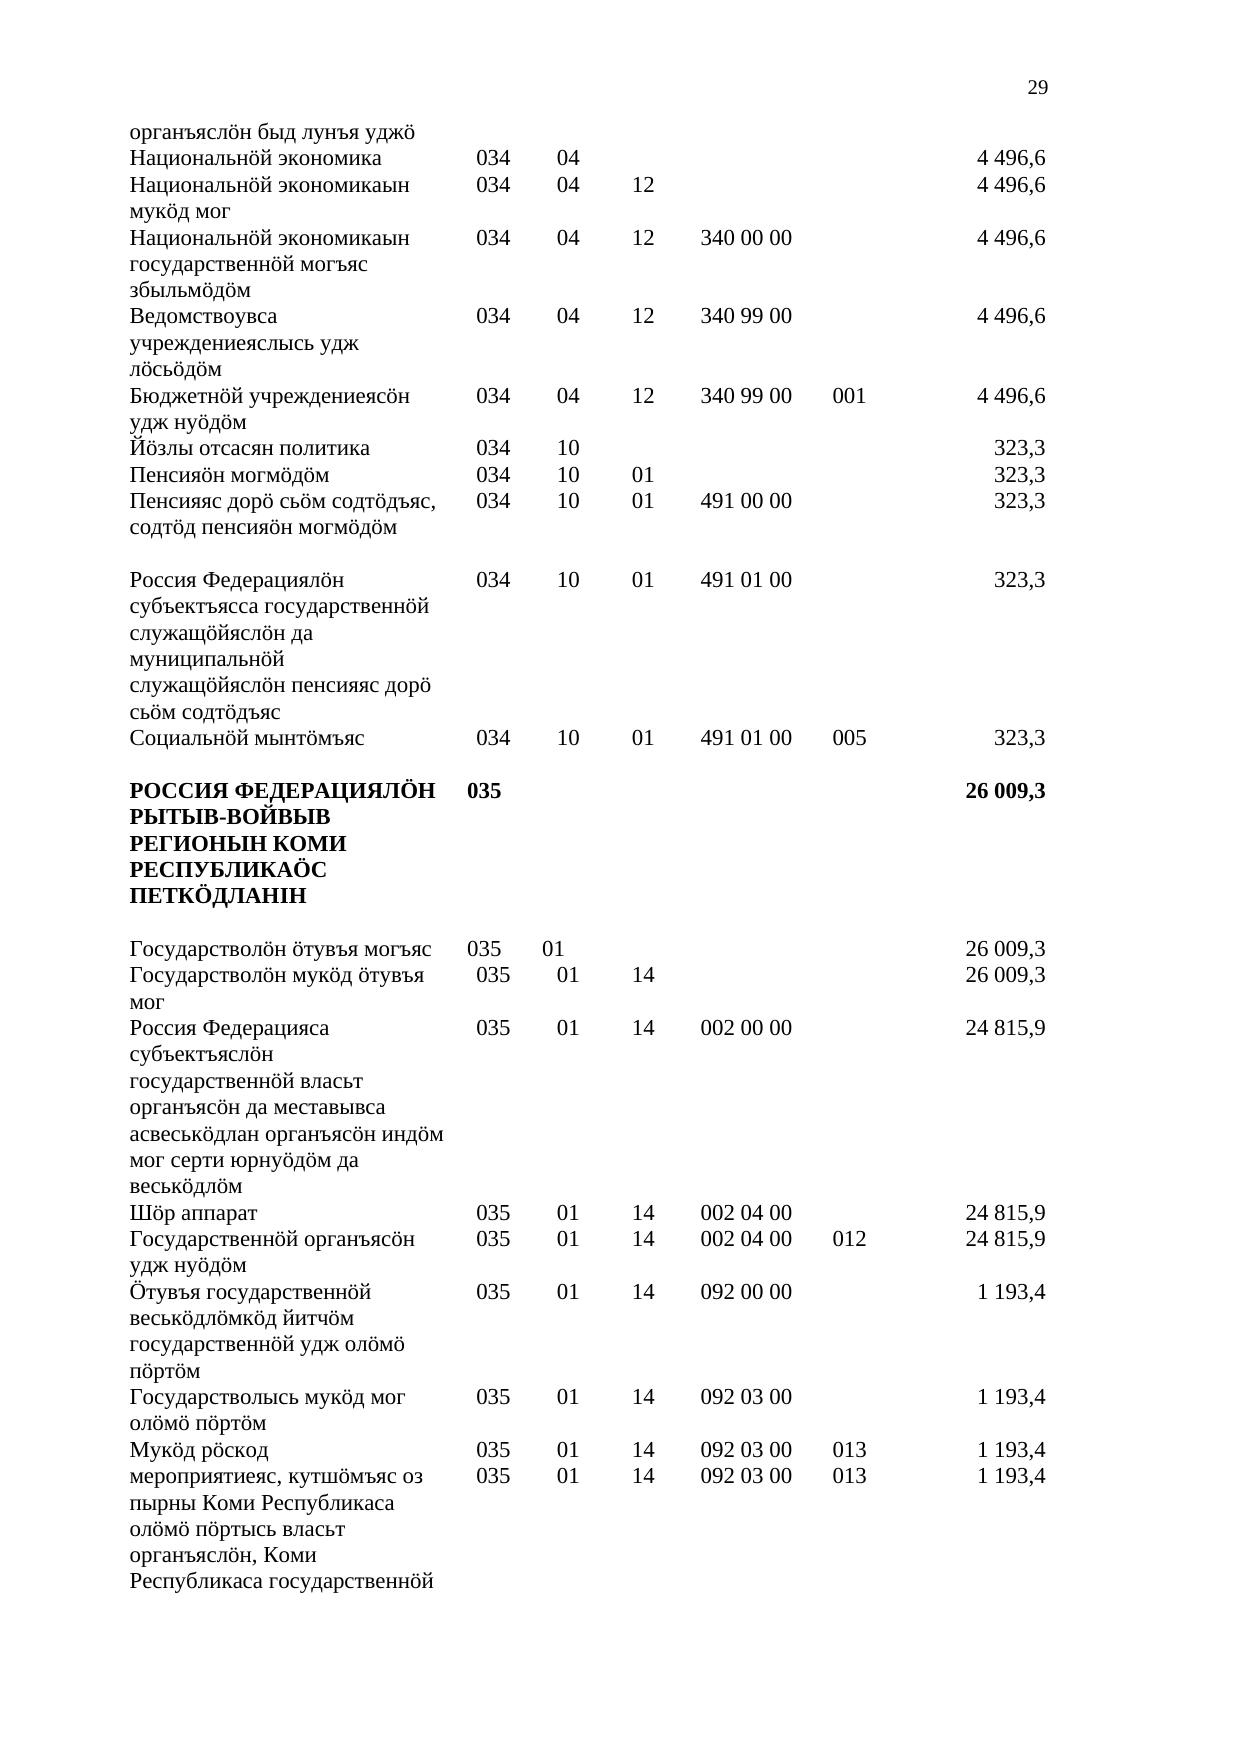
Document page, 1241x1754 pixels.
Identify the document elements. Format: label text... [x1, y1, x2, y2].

table_cell 4 496,6 [887, 224, 1057, 303]
table_cell Пенсияöн могмöдöм [118, 461, 456, 487]
table_cell 092 03 00 [681, 1383, 812, 1436]
table_cell 035 [456, 961, 531, 1014]
table_cell 10 [531, 724, 606, 751]
table_cell 12 [606, 224, 681, 303]
table_cell 04 [531, 171, 606, 223]
table_cell [812, 935, 887, 961]
table_cell 10 [531, 487, 606, 566]
table_cell [681, 461, 812, 487]
table_cell мероприятиеяс, кутшöмъяс оз пырны Коми Республикаса олöмö пöртысь власьт органъяслöн, Коми Республикаса государственнöй [118, 1462, 456, 1594]
table_cell [456, 118, 531, 144]
table_cell 035 [456, 777, 531, 935]
table_cell [812, 751, 887, 777]
table_cell 01 [531, 935, 606, 961]
table_cell 14 [606, 1278, 681, 1383]
table_cell [606, 434, 681, 461]
table_cell 14 [606, 961, 681, 1014]
table_cell [812, 434, 887, 461]
table_cell 14 [606, 1199, 681, 1225]
table_cell 035 [456, 1014, 531, 1199]
table_cell 1 193,4 [887, 1278, 1057, 1383]
table_cell 4 496,6 [887, 382, 1057, 434]
table_cell [1057, 303, 1113, 382]
table_cell 01 [531, 1436, 606, 1462]
table_cell [456, 751, 531, 777]
table_cell 035 [456, 1436, 531, 1462]
table_cell [1057, 1225, 1113, 1278]
table_cell 035 [456, 1278, 531, 1383]
table_cell 323,3 [887, 487, 1057, 566]
table_cell 034 [456, 461, 531, 487]
table_cell 10 [531, 461, 606, 487]
table_cell 01 [531, 1383, 606, 1436]
table_cell [681, 434, 812, 461]
table_cell 01 [606, 487, 681, 566]
table_cell Национальнöй экономика [118, 145, 456, 171]
table_cell 035 [456, 1462, 531, 1594]
table_cell 24 815,9 [887, 1199, 1057, 1225]
table_cell 12 [606, 382, 681, 434]
table_cell 323,3 [887, 566, 1057, 724]
table_cell [1057, 724, 1113, 751]
table_cell 340 00 00 [681, 224, 812, 303]
table_cell 034 [456, 224, 531, 303]
table_cell 01 [531, 1462, 606, 1594]
table_cell Государстволöн мукöд öтувъя мог [118, 961, 456, 1014]
table_cell [1057, 171, 1113, 223]
table_cell [1057, 434, 1113, 461]
table_cell [1057, 777, 1113, 935]
table_cell [1057, 1199, 1113, 1225]
table_cell [681, 935, 812, 961]
table_cell [531, 118, 606, 144]
table_cell 013 [812, 1462, 887, 1594]
table_cell 323,3 [887, 434, 1057, 461]
table_cell Шöр аппарат [118, 1199, 456, 1225]
table_cell 340 99 00 [681, 382, 812, 434]
table_cell 4 496,6 [887, 145, 1057, 171]
table_cell 013 [812, 1436, 887, 1462]
table_cell [606, 751, 681, 777]
table_cell Национальнöй экономикаын государственнöй могъяс збыльмöдöм [118, 224, 456, 303]
table_cell [1057, 461, 1113, 487]
table_cell [1057, 961, 1113, 1014]
table_cell 323,3 [887, 724, 1057, 751]
table_cell [1057, 487, 1113, 566]
table_cell 01 [606, 566, 681, 724]
table_cell [812, 777, 887, 935]
table_cell 034 [456, 487, 531, 566]
table_cell 1 193,4 [887, 1462, 1057, 1594]
table_cell 14 [606, 1225, 681, 1278]
table_cell 092 00 00 [681, 1278, 812, 1383]
table_cell 10 [531, 566, 606, 724]
table_cell [681, 171, 812, 223]
table_cell [1057, 224, 1113, 303]
table_cell 14 [606, 1014, 681, 1199]
table_cell Государстволöн öтувъя могъяс [118, 935, 456, 961]
table_cell 24 815,9 [887, 1225, 1057, 1278]
table_cell 14 [606, 1436, 681, 1462]
table_cell РОССИЯ ФЕДЕРАЦИЯЛÖН РЫТЫВ-ВОЙВЫВ РЕГИОНЫН КОМИ РЕСПУБЛИКАÖС ПЕТКÖДЛАНIН [118, 777, 456, 935]
table_cell [1057, 1014, 1113, 1199]
table_cell 4 496,6 [887, 171, 1057, 223]
table_cell [812, 566, 887, 724]
table_cell 1 193,4 [887, 1383, 1057, 1436]
table_cell 10 [531, 434, 606, 461]
table_cell Йöзлы отсасян политика [118, 434, 456, 461]
table_cell [1057, 1383, 1113, 1436]
table_cell [887, 751, 1057, 777]
table_cell 001 [812, 382, 887, 434]
table_cell 035 [456, 935, 531, 961]
table_cell [681, 145, 812, 171]
table_cell [118, 751, 456, 777]
table_cell 034 [456, 171, 531, 223]
table_cell Россия Федерацияса субъектъяслöн государственнöй власьт органъясöн да меставывса асвеськöдлан органъясöн индöм мог серти юрнуöдöм да веськöдлöм [118, 1014, 456, 1199]
table_cell 01 [531, 1225, 606, 1278]
table_cell 01 [531, 1014, 606, 1199]
table_cell [812, 487, 887, 566]
table_cell [531, 751, 606, 777]
table_cell 01 [531, 1278, 606, 1383]
table_cell 092 03 00 [681, 1436, 812, 1462]
table_cell 04 [531, 303, 606, 382]
table_cell 12 [606, 171, 681, 223]
table_cell 034 [456, 382, 531, 434]
table_cell [812, 461, 887, 487]
table_cell [1057, 751, 1113, 777]
table_cell 26 009,3 [887, 935, 1057, 961]
table_cell 323,3 [887, 461, 1057, 487]
table_cell 012 [812, 1225, 887, 1278]
table_cell Бюджетнöй учреждениеясöн удж нуöдöм [118, 382, 456, 434]
table_cell [606, 777, 681, 935]
table_cell [606, 935, 681, 961]
table_cell [681, 118, 812, 144]
table_cell 04 [531, 382, 606, 434]
table_cell [1057, 382, 1113, 434]
table_cell 034 [456, 303, 531, 382]
table_cell 01 [531, 961, 606, 1014]
table_cell 092 03 00 [681, 1462, 812, 1594]
table_cell [812, 118, 887, 144]
table_cell Социальнöй мынтöмъяс [118, 724, 456, 751]
table_cell 24 815,9 [887, 1014, 1057, 1199]
table_cell 005 [812, 724, 887, 751]
table_cell 034 [456, 434, 531, 461]
table_cell [1057, 118, 1113, 144]
table_cell [887, 118, 1057, 144]
table_cell [531, 777, 606, 935]
table_cell 14 [606, 1383, 681, 1436]
table_cell 04 [531, 145, 606, 171]
table_cell [812, 303, 887, 382]
table_cell 14 [606, 1462, 681, 1594]
table_cell [812, 145, 887, 171]
table_cell 01 [606, 461, 681, 487]
table_cell [1057, 566, 1113, 724]
table_cell 035 [456, 1225, 531, 1278]
table_cell 04 [531, 224, 606, 303]
table_cell [606, 118, 681, 144]
table_cell 002 00 00 [681, 1014, 812, 1199]
table_cell 035 [456, 1199, 531, 1225]
table_cell [812, 1383, 887, 1436]
table_cell 034 [456, 566, 531, 724]
table_cell Государстволысь мукöд мог олöмö пöртöм [118, 1383, 456, 1436]
table_cell 26 009,3 [887, 777, 1057, 935]
table_cell [681, 777, 812, 935]
table_cell Ведомствоувса учреждениеяслысь удж лöсьöдöм [118, 303, 456, 382]
table_cell 035 [456, 1383, 531, 1436]
table_cell Пенсияяс дорö сьöм содтöдъяс, содтöд пенсияöн могмöдöм [118, 487, 456, 566]
table_cell [606, 145, 681, 171]
table_cell [812, 1278, 887, 1383]
table_cell [681, 751, 812, 777]
table_cell 491 00 00 [681, 487, 812, 566]
table_cell Государственнöй органъясöн удж нуöдöм [118, 1225, 456, 1278]
table_cell [1057, 935, 1113, 961]
table_cell [812, 1199, 887, 1225]
table_cell 01 [531, 1199, 606, 1225]
table_cell [1057, 1278, 1113, 1383]
table_cell [1057, 1436, 1113, 1462]
table_cell Россия Федерациялöн субъектъясса государственнöй служащöйяслöн да муниципальнöй служащöйяслöн пенсияяс дорö сьöм сод­тöдъяс [118, 566, 456, 724]
table_cell 002 04 00 [681, 1199, 812, 1225]
table_cell 340 99 00 [681, 303, 812, 382]
table_cell 034 [456, 145, 531, 171]
table_cell 1 193,4 [887, 1436, 1057, 1462]
table_cell [1057, 1462, 1113, 1594]
table_cell 01 [606, 724, 681, 751]
table_cell [812, 171, 887, 223]
table_cell [812, 224, 887, 303]
table_cell 491 01 00 [681, 724, 812, 751]
table_cell органъяслöн быд лунъя уджö [118, 118, 456, 144]
table_cell Мукöд рöскод [118, 1436, 456, 1462]
table_cell 12 [606, 303, 681, 382]
table_cell Национальнöй экономикаын мукöд мог [118, 171, 456, 223]
table_cell 002 04 00 [681, 1225, 812, 1278]
table_cell 4 496,6 [887, 303, 1057, 382]
table_cell 034 [456, 724, 531, 751]
table_cell [681, 961, 812, 1014]
table_cell 491 01 00 [681, 566, 812, 724]
table_cell [812, 961, 887, 1014]
table_cell 26 009,3 [887, 961, 1057, 1014]
table_cell Öтувъя государственнöй веськöдлöмкöд йитчöм государственнöй удж олöмö пöртöм [118, 1278, 456, 1383]
table_cell [1057, 145, 1113, 171]
table_cell [812, 1014, 887, 1199]
